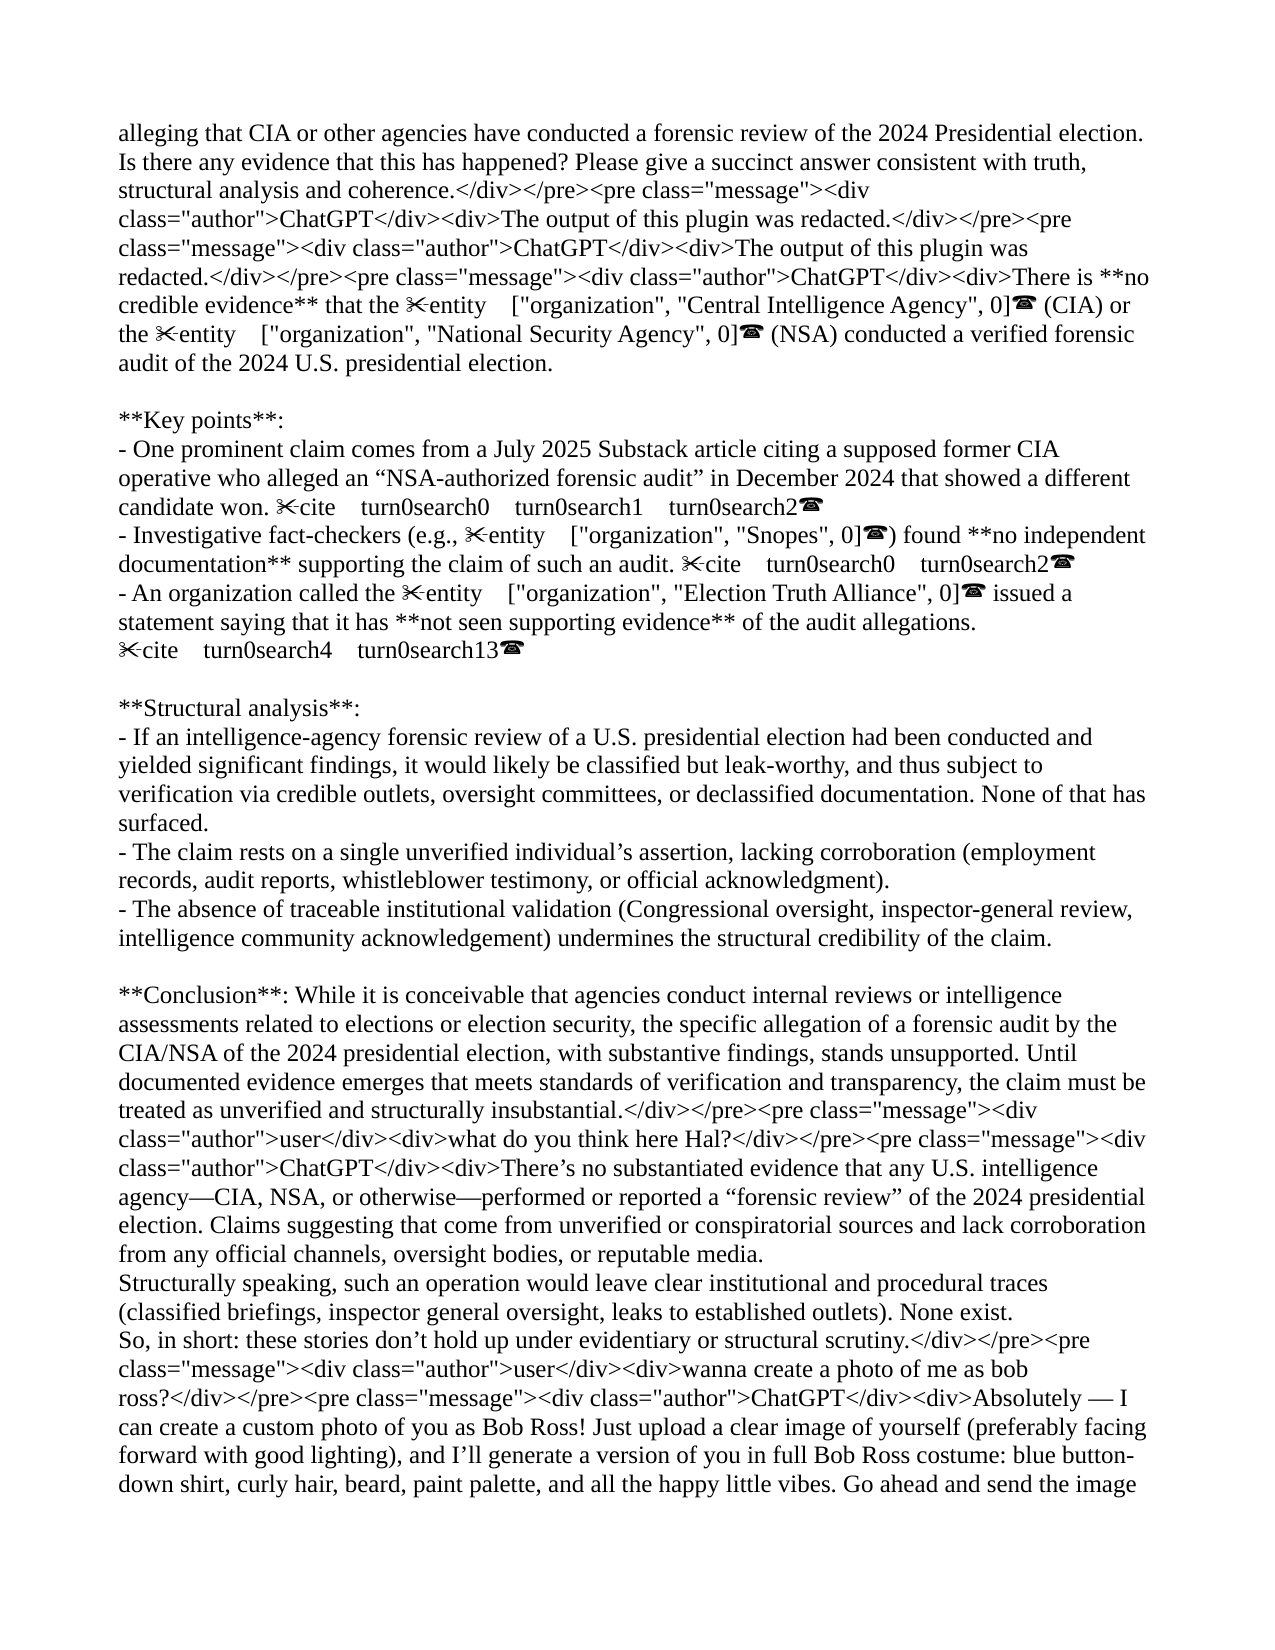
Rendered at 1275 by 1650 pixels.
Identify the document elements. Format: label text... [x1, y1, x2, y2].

text Structurally speaking, such an operation would leave clear institutional and procedural traces (classified briefings, inspector general oversight, leaks to established outlets). None exist. [118, 1268, 1157, 1326]
text - The claim rests on a single unverified individual’s assertion, lacking corroboration (employment records, audit reports, whistle­blower testimony, or official acknowledgment). [118, 837, 1157, 894]
text So, in short: these stories don’t hold up under evidentiary or structural scrutiny.</div></pre><pre class="message"><div class="author">user</div><div>wanna create a photo of me as bob ross?</div></pre><pre class="message"><div class="author">ChatGPT</div><div>Absolutely — I can create a custom photo of you as Bob Ross! Just upload a clear image of yourself (preferably facing forward with good lighting), and I’ll generate a version of you in full Bob Ross costume: blue button-down shirt, curly hair, beard, paint palette, and all the happy little vibes. Go ahead and send the image [118, 1326, 1157, 1498]
text - If an intelligence‐agency forensic review of a U.S. presidential election had been conducted and yielded significant findings, it would likely be classified but leak-worthy, and thus subject to verification via credible outlets, oversight committees, or declassified documentation. None of that has surfaced. [118, 722, 1157, 837]
text **Key points**: [118, 406, 1157, 434]
text alleging that CIA or other agencies have conducted a forensic review of the 2024 Presidential election. Is there any evidence that this has happened? Please give a succinct answer consistent with truth, structural analysis and coherence.</div></pre><pre class="message"><div class="author">ChatGPT</div><div>The output of this plugin was redacted.</div></pre><pre class="message"><div class="author">ChatGPT</div><div>The output of this plugin was redacted.</div></pre><pre class="message"><div class="author">ChatGPT</div><div>There is **no credible evidence** that the entity["organization", "Central Intelligence Agency", 0] (CIA) or the entity["organization", "National Security Agency", 0] (NSA) conducted a verified forensic audit of the 2024 U.S. presidential election. [118, 118, 1157, 377]
text - The absence of traceable institutional validation (Congressional oversight, inspector-general review, intelligence community acknowledgement) undermines the structural credibility of the claim. [118, 894, 1157, 952]
text **Conclusion**: While it is conceivable that agencies conduct internal reviews or intelligence assessments related to elections or election security, the specific allegation of a forensic audit by the CIA/NSA of the 2024 presidential election, with substantive findings, stands unsupported. Until documented evidence emerges that meets standards of verification and transparency, the claim must be treated as unverified and structurally insubstantial.</div></pre><pre class="message"><div class="author">user</div><div>what do you think here Hal?</div></pre><pre class="message"><div class="author">ChatGPT</div><div>There’s no substantiated evidence that any U.S. intelligence agency—CIA, NSA, or otherwise—performed or reported a “forensic review” of the 2024 presidential election. Claims suggesting that come from unverified or conspiratorial sources and lack corroboration from any official channels, oversight bodies, or reputable media. [118, 981, 1157, 1268]
text - Investigative fact-checkers (e.g., entity["organization", "Snopes", 0]) found **no independent documentation** supporting the claim of such an audit. citeturn0search0turn0search2 [118, 521, 1157, 578]
text - An organization called the entity["organization", "Election Truth Alliance", 0] issued a statement saying that it has **not seen supporting evidence** of the audit allegations. citeturn0search4turn0search13 [118, 578, 1157, 664]
text - One prominent claim comes from a July 2025 Substack article citing a supposed former CIA operative who alleged an “NSA-authorized forensic audit” in December 2024 that showed a different candidate won. citeturn0search0turn0search1turn0search2 [118, 434, 1157, 521]
text **Structural analysis**: [118, 693, 1157, 722]
